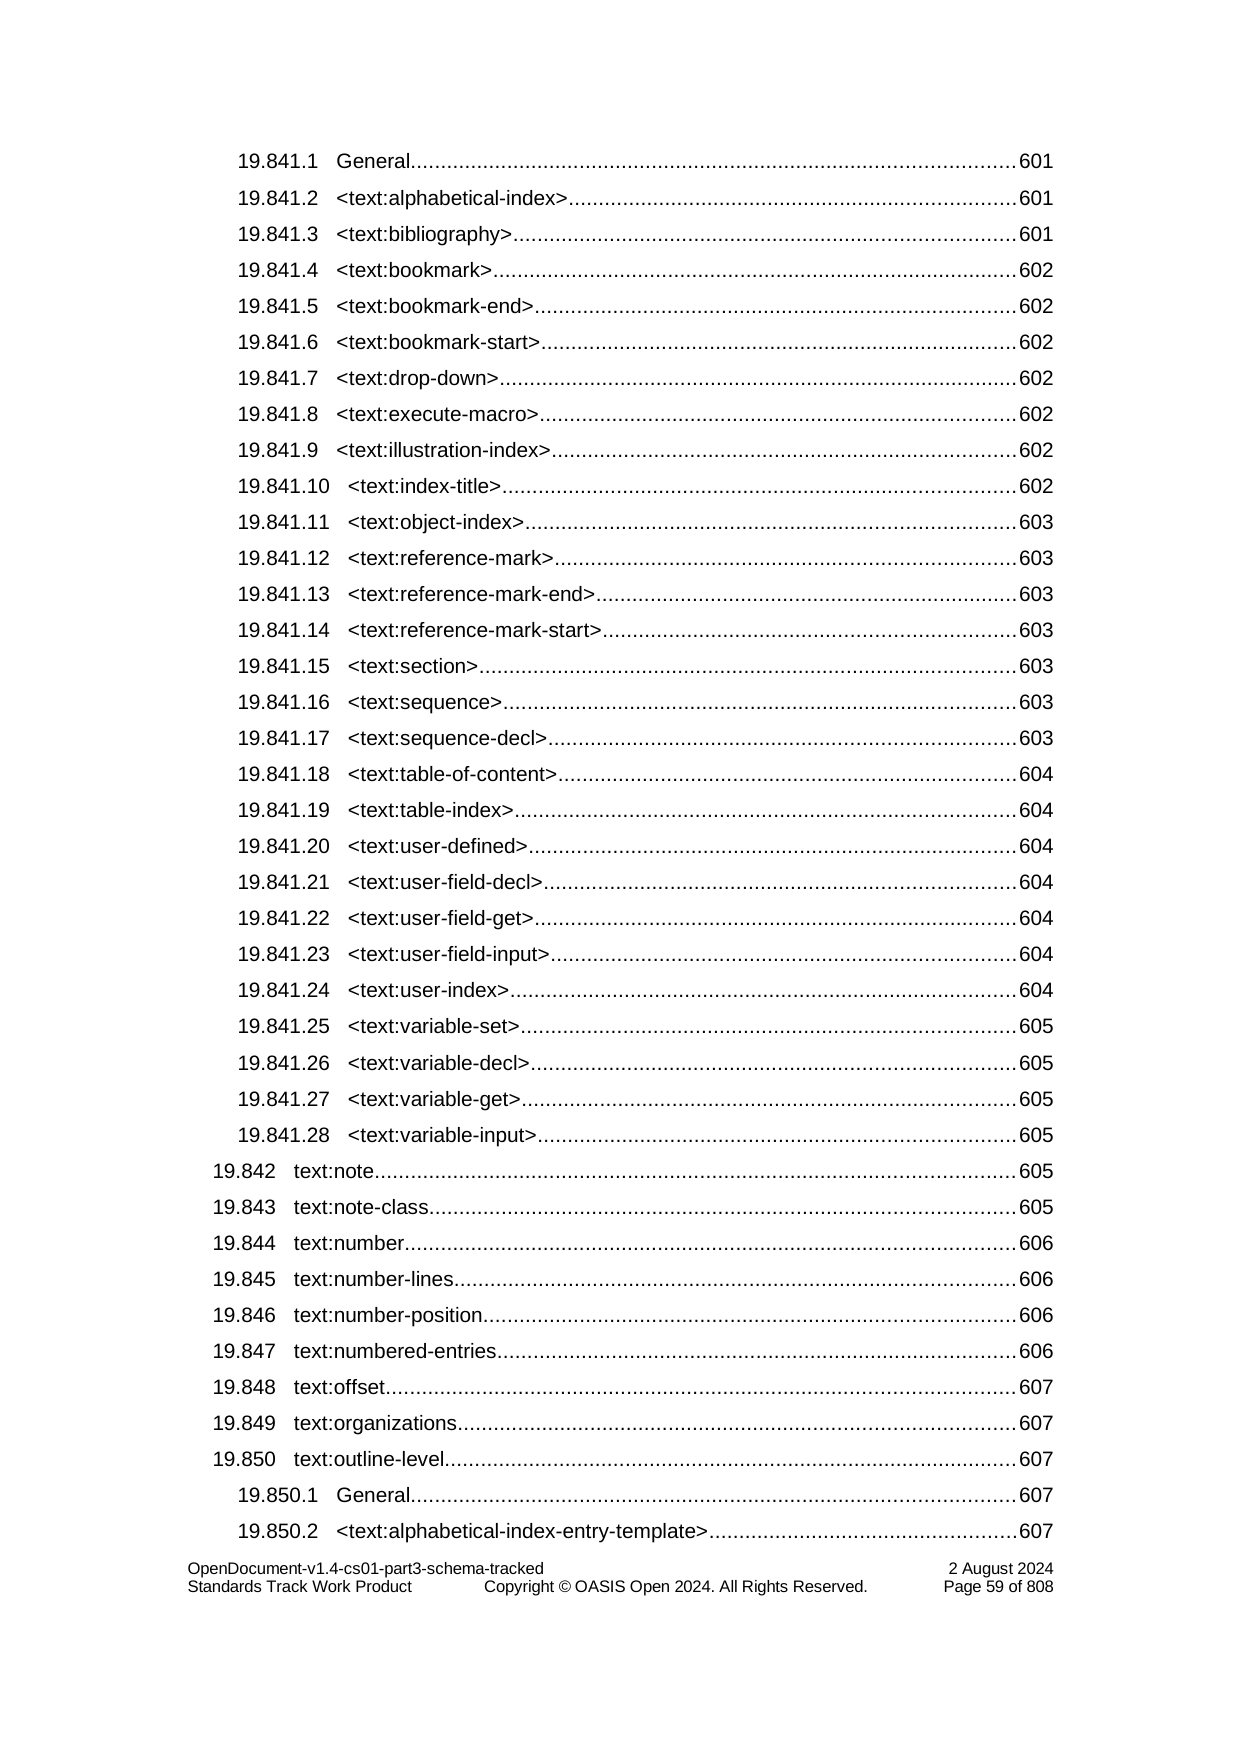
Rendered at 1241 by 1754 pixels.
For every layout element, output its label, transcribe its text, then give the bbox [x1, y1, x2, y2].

text 19.842 text:note 605 [212, 1159, 1053, 1183]
text 19.841.11 <text:object-index> 603 [237, 510, 1053, 534]
text 19.841.6 <text:bookmark-start> 602 [237, 330, 1053, 354]
text 19.845 text:number-lines 606 [212, 1267, 1053, 1291]
text 19.841.25 <text:variable-set> 605 [237, 1015, 1053, 1038]
text 19.844 text:number 606 [212, 1231, 1053, 1255]
text 19.841.10 <text:index-title> 602 [237, 474, 1053, 498]
text 19.841.28 <text:variable-input> 605 [237, 1123, 1053, 1147]
text 19.841.18 <text:table-of-content> 604 [237, 763, 1053, 786]
text 19.841.1 General 601 [237, 150, 1053, 173]
text 19.849 text:organizations 607 [212, 1411, 1053, 1435]
text 19.841.12 <text:reference-mark> 603 [237, 546, 1053, 570]
text 19.841.13 <text:reference-mark-end> 603 [237, 582, 1053, 606]
text 19.841.3 <text:bibliography> 601 [237, 222, 1053, 246]
text 19.841.23 <text:user-field-input> 604 [237, 943, 1053, 966]
text 19.841.14 <text:reference-mark-start> 603 [237, 618, 1053, 642]
text 19.841.17 <text:sequence-decl> 603 [237, 727, 1053, 750]
text 19.841.2 <text:alphabetical-index> 601 [237, 186, 1053, 209]
text 19.848 text:offset 607 [212, 1375, 1053, 1399]
text 19.846 text:number-position 606 [212, 1303, 1053, 1327]
text 19.841.20 <text:user-defined> 604 [237, 835, 1053, 858]
text 19.850 text:outline-level 607 [212, 1447, 1053, 1471]
text 19.841.5 <text:bookmark-end> 602 [237, 294, 1053, 318]
text 19.841.8 <text:execute-macro> 602 [237, 402, 1053, 426]
text 19.841.22 <text:user-field-get> 604 [237, 907, 1053, 930]
text 19.847 text:numbered-entries 606 [212, 1339, 1053, 1363]
text 19.841.26 <text:variable-decl> 605 [237, 1051, 1053, 1074]
text 19.843 text:note-class 605 [212, 1195, 1053, 1219]
text 19.841.21 <text:user-field-decl> 604 [237, 871, 1053, 894]
text 19.841.7 <text:drop-down> 602 [237, 366, 1053, 390]
text 19.841.15 <text:section> 603 [237, 654, 1053, 678]
text 19.841.9 <text:illustration-index> 602 [237, 438, 1053, 462]
text 19.850.1 General 607 [237, 1483, 1053, 1507]
text 19.841.19 <text:table-index> 604 [237, 799, 1053, 822]
text 19.850.2 <text:alphabetical-index-entry-template> 607 [237, 1519, 1053, 1543]
text 19.841.27 <text:variable-get> 605 [237, 1087, 1053, 1111]
text 19.841.16 <text:sequence> 603 [237, 691, 1053, 714]
text 19.841.24 <text:user-index> 604 [237, 979, 1053, 1002]
text 19.841.4 <text:bookmark> 602 [237, 258, 1053, 282]
